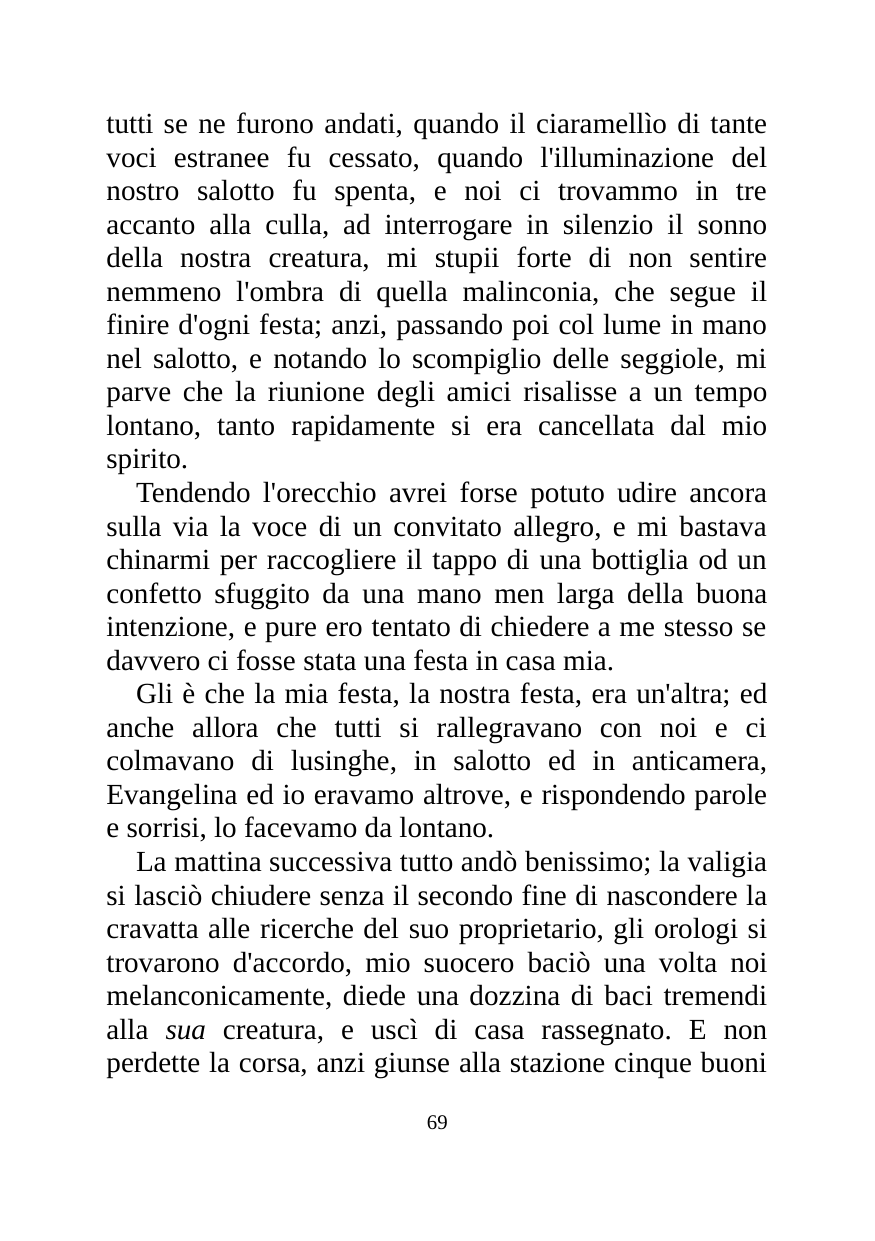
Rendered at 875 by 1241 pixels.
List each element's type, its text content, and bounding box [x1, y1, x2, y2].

text Gli è che la mia festa, la nostra festa, era un'altra; ed anche allora che tutti si rallegravano con noi e ci colmavano di lusinghe, in salotto ed in anticamera, Evangelina ed io eravamo altrove, e rispondendo parole e sorrisi, lo facevamo da lontano. [106, 676, 768, 844]
text La mattina successiva tutto andò benissimo; la valigia si lasciò chiudere senza il secondo fine di nascondere la cravatta alle ricerche del suo proprietario, gli orologi si trovarono d'accordo, mio suocero baciò una volta noi melanconicamente, diede una dozzina di baci tremendi alla sua creatura, e uscì di casa rassegnato. E non perdette la corsa, anzi giunse alla stazione cinque buoni [106, 844, 768, 1079]
text tutti se ne furono andati, quando il ciaramellìo di tante voci estranee fu cessato, quando l'illuminazione del nostro salotto fu spenta, e noi ci trovammo in tre accanto alla culla, ad interrogare in silenzio il sonno della nostra creatura, mi stupii forte di non sentire nemmeno l'ombra di quella malinconia, che segue il finire d'ogni festa; anzi, passando poi col lume in mano nel salotto, e notando lo scompiglio delle seggiole, mi parve che la riunione degli amici risalisse a un tempo lontano, tanto rapidamente si era cancellata dal mio spirito. [106, 106, 768, 475]
text Tendendo l'orecchio avrei forse potuto udire ancora sulla via la voce di un convitato allegro, e mi bastava chinarmi per raccogliere il tappo di una bottiglia od un confetto sfuggito da una mano men larga della buona intenzione, e pure ero tentato di chiedere a me stesso se davvero ci fosse stata una festa in casa mia. [106, 475, 768, 676]
